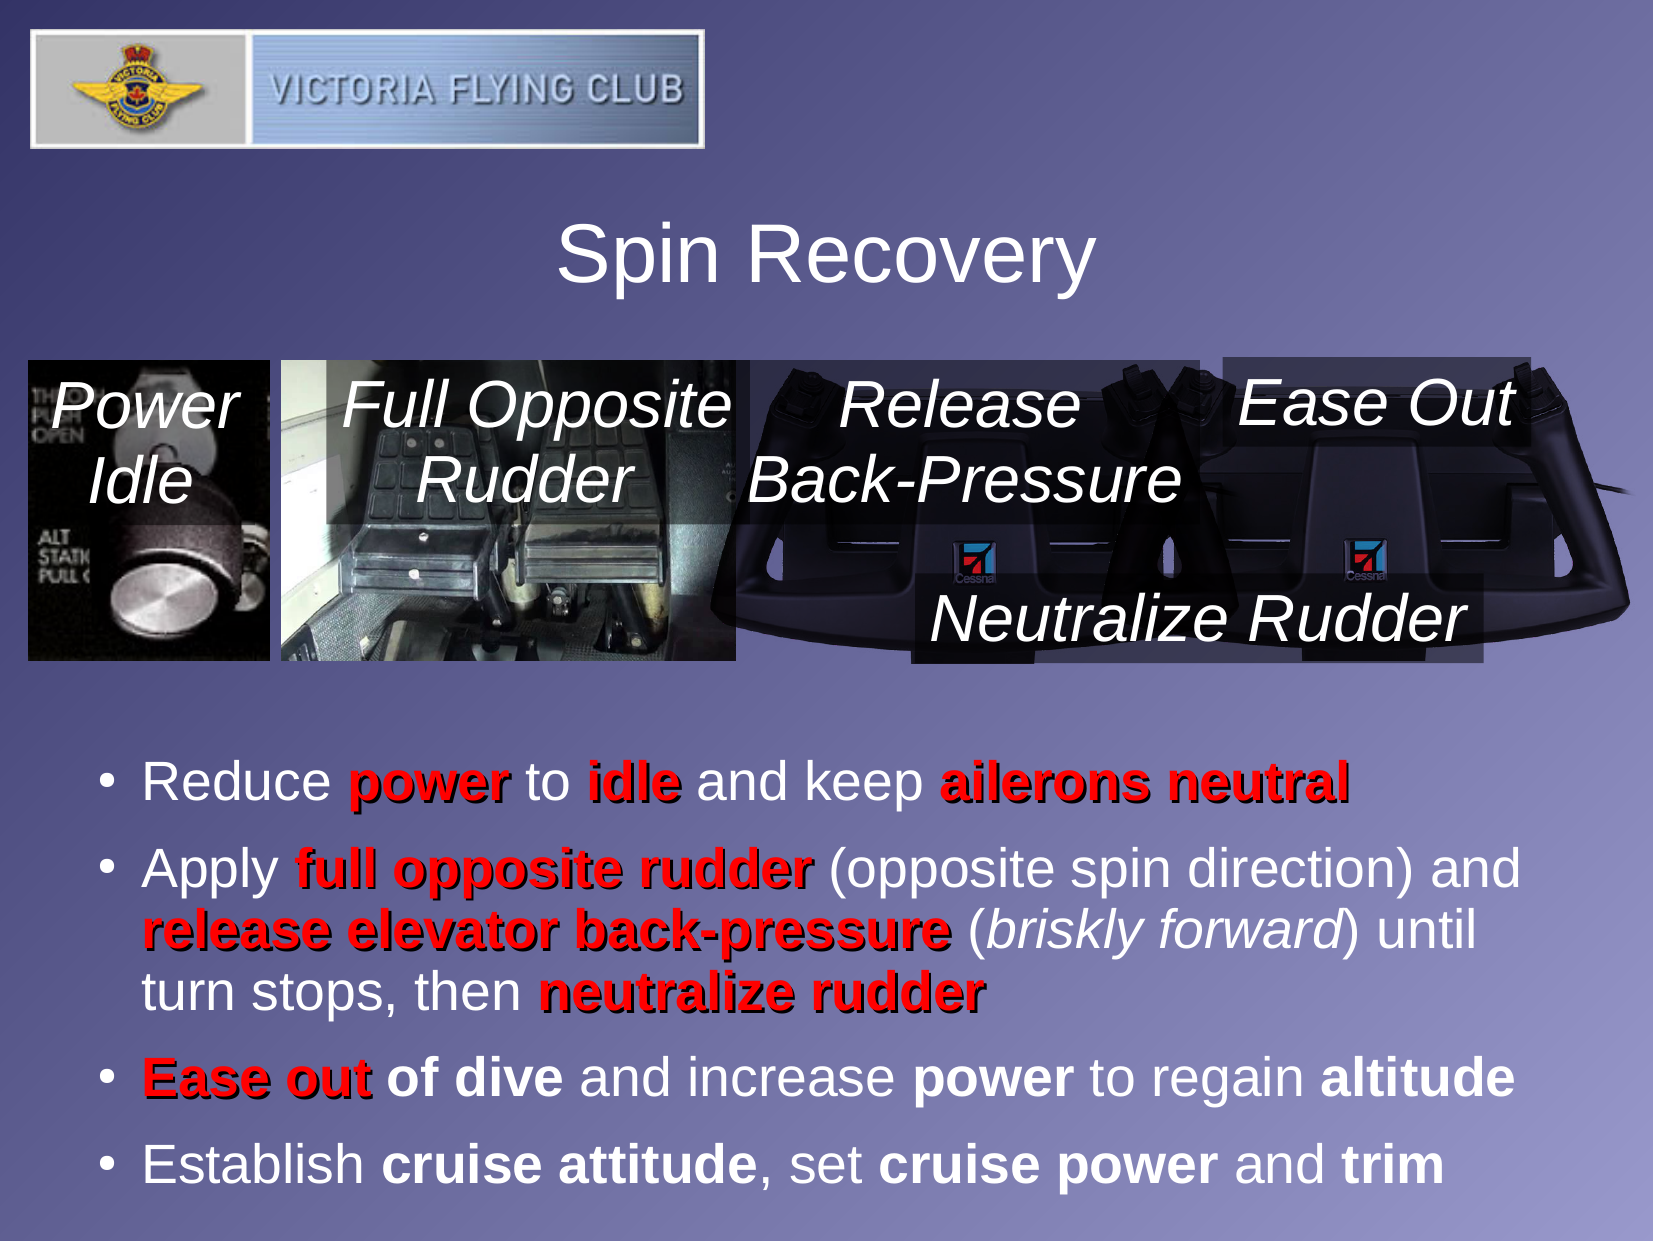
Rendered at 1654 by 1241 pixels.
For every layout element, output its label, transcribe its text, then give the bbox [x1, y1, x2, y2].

picture [28, 360, 270, 661]
text_box Ease Out [1222, 357, 1532, 447]
text_box Neutralize Rudder [915, 573, 1484, 664]
text_box Full Opposite Rudder [326, 360, 750, 525]
text_box Power Idle [35, 360, 255, 526]
text_box Release Back-Pressure [750, 360, 1200, 525]
title Spin Recovery [82, 150, 1571, 358]
picture [281, 360, 1636, 664]
picture [30, 29, 705, 149]
list Reduce power to idle and keep ailerons neutral Apply full opposite rudder (opposite spin direction) and release elevator back-pressure (briskly forward) until turn stops, then neutralize rudder Ease out of dive and increase power to regain altitude Establish cruise attitude, set cruise power and trim [82, 750, 1571, 1201]
